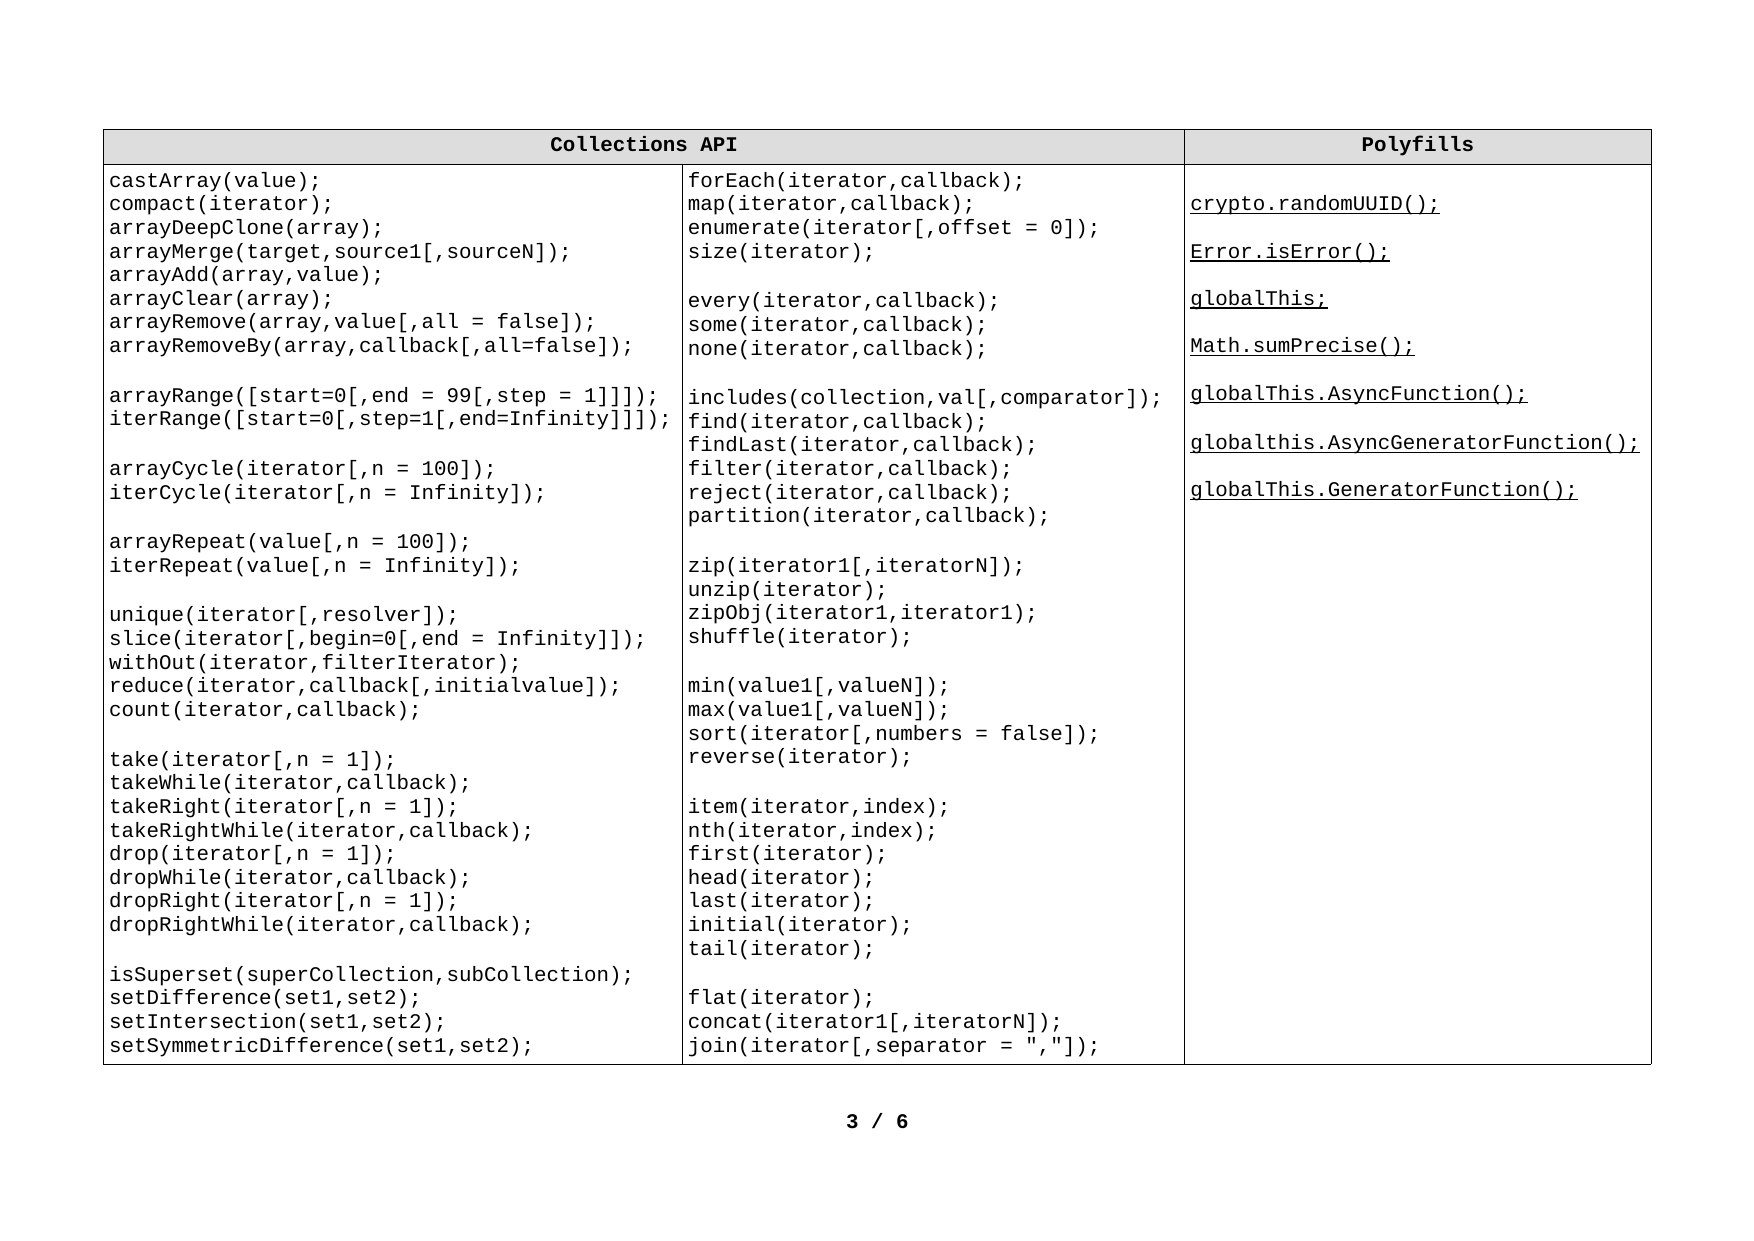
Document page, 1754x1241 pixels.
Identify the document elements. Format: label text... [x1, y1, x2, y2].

table_header Collections API [104, 130, 1184, 164]
table_cell forEach(iterator,callback); map(iterator,callback); enumerate(iterator[,offset = 0]); size(iterator); every(iterator,callback); some(iterator,callback); none(iterator,callback); includes(collection,val[,comparator]); find(iterator,callback); findLast(iterator,callback); filter(iterator,callback); reject(iterator,callback); partition(iterator,callback); zip(iterator1[,iteratorN]); unzip(iterator); zipObj(iterator1,iterator1); shuffle(iterator); min(value1[,valueN]); max(value1[,valueN]); sort(iterator[,numbers = false]); reverse(iterator); item(iterator,index); nth(iterator,index); first(iterator); head(iterator); last(iterator); initial(iterator); tail(iterator); flat(iterator); concat(iterator1[,iteratorN]); join(iterator[,separator = ","]); [683, 165, 1184, 1064]
table_cell castArray(value); compact(iterator); arrayDeepClone(array); arrayMerge(target,source1[,sourceN]); arrayAdd(array,value); arrayClear(array); arrayRemove(array,value[,all = false]); arrayRemoveBy(array,callback[,all=false]); arrayRange([start=0[,end = 99[,step = 1]]]); iterRange([start=0[,step=1[,end=Infinity]]]); arrayCycle(iterator[,n = 100]); iterCycle(iterator[,n = Infinity]); arrayRepeat(value[,n = 100]); iterRepeat(value[,n = Infinity]); unique(iterator[,resolver]); slice(iterator[,begin=0[,end = Infinity]]); withOut(iterator,filterIterator); reduce(iterator,callback[,initialvalue]); count(iterator,callback); take(iterator[,n = 1]); takeWhile(iterator,callback); takeRight(iterator[,n = 1]); takeRightWhile(iterator,callback); drop(iterator[,n = 1]); dropWhile(iterator,callback); dropRight(iterator[,n = 1]); dropRightWhile(iterator,callback); isSuperset(superCollection,subCollection); setDifference(set1,set2); setIntersection(set1,set2); setSymmetricDifference(set1,set2); [104, 165, 682, 1064]
table_header Polyfills [1185, 130, 1651, 164]
table_cell crypto.randomUUID(); Error.isError(); globalThis; Math.sumPrecise(); globalThis.AsyncFunction(); globalthis.AsyncGeneratorFunction(); globalThis.GeneratorFunction(); [1185, 165, 1651, 1064]
